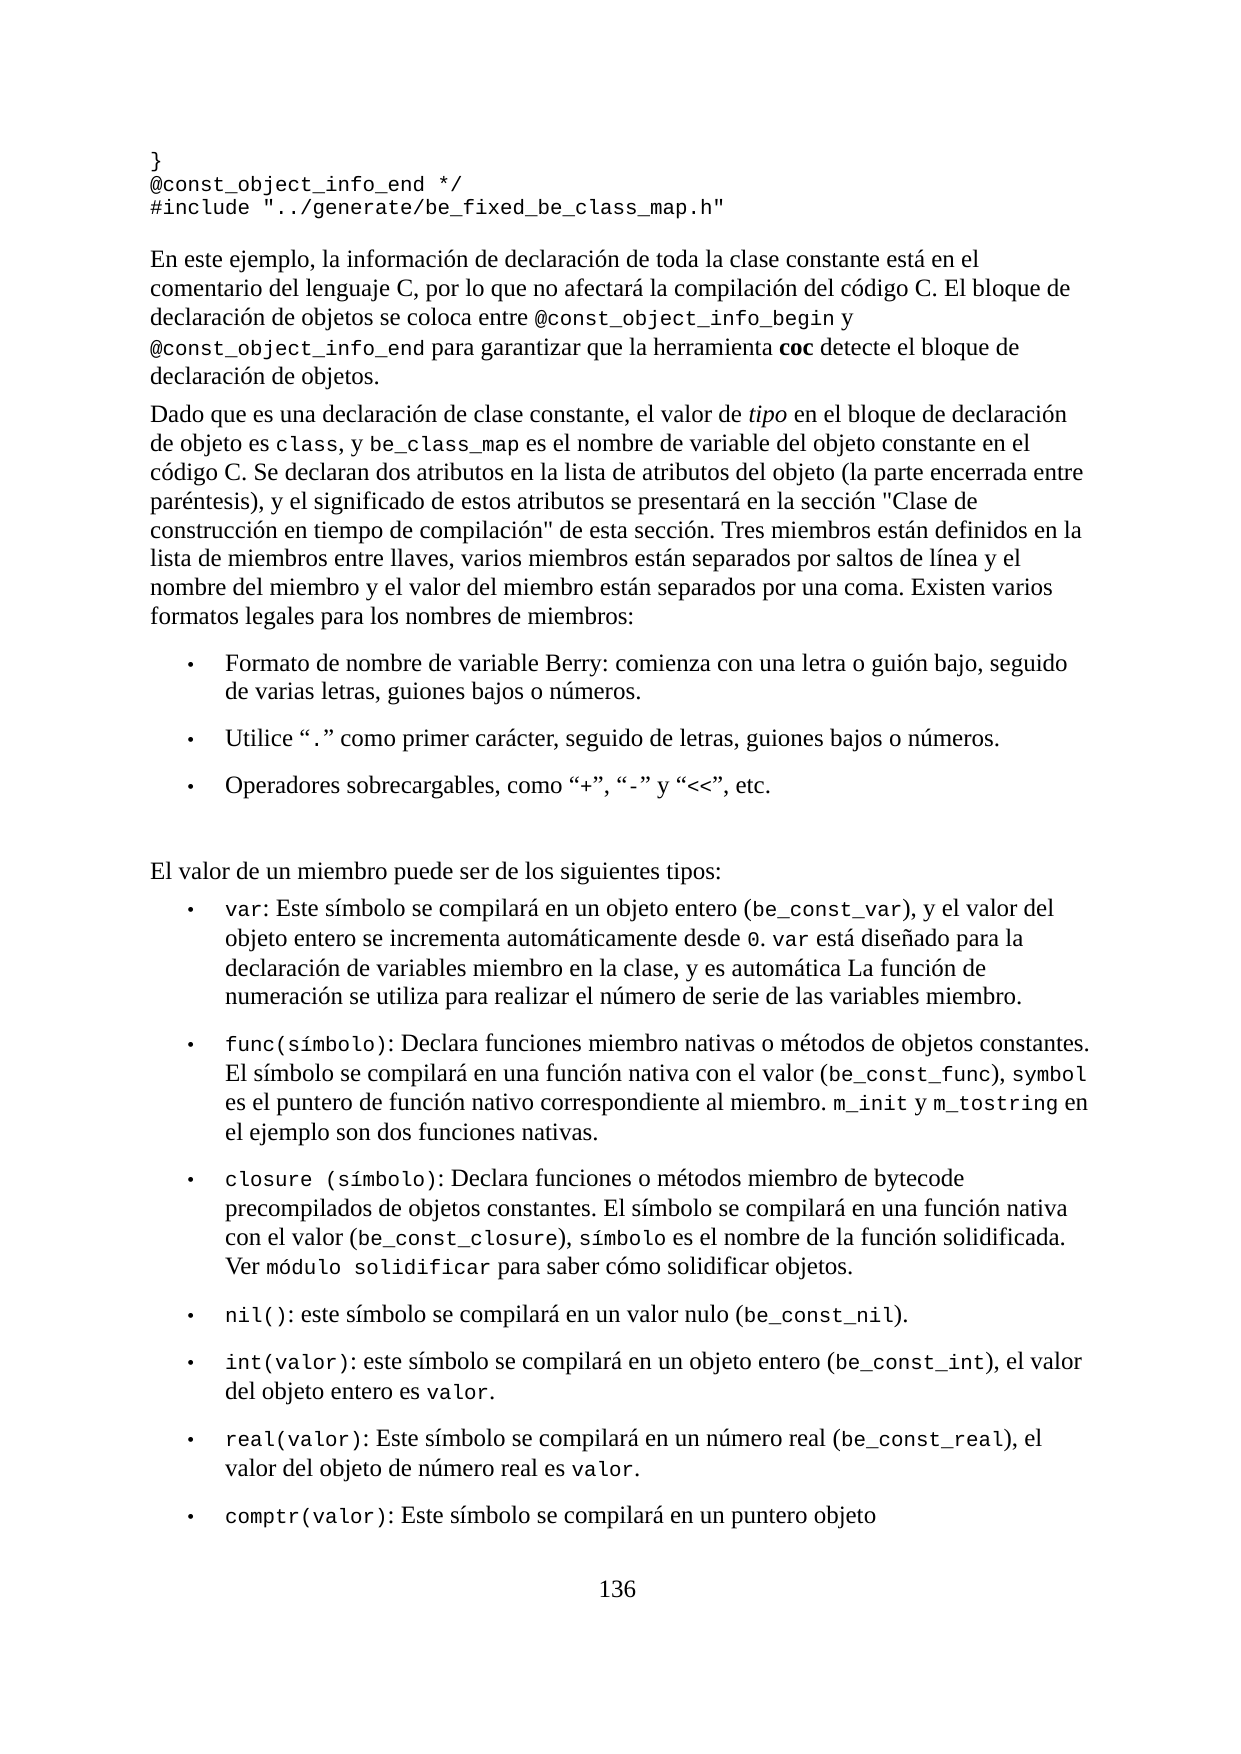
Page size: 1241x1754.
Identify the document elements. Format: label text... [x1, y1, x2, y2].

list Operadores sobrecargables, como “+”, “-” y “<<”, etc. [187, 771, 1090, 800]
list Formato de nombre de variable Berry: comienza con una letra o guión bajo, seguido de varias letras, guiones bajos o números. [187, 648, 1090, 705]
text @const_object_info_end */ [150, 174, 1090, 197]
text El valor de un miembro puede ser de los siguientes tipos: [150, 856, 1090, 884]
list var: Este símbolo se compilará en un objeto entero (be_const_var), y el valor del objeto entero se incrementa automáticamente desde 0. var está diseñado para la declaración de variables miembro en la clase, y es automática La función de numeración se utiliza para realizar el número de serie de las variables miembro. [187, 893, 1090, 1010]
list real(valor): Este símbolo se compilará en un número real (be_const_real), el valor del objeto de número real es valor. [187, 1423, 1090, 1483]
list Utilice “.” como primer carácter, seguido de letras, guiones bajos o números. [187, 723, 1090, 753]
list closure (símbolo): Declara funciones o métodos miembro de bytecode precompilados de objetos constantes. El símbolo se compilará en una función nativa con el valor (be_const_closure), símbolo es el nombre de la función solidificada. Ver módulo solidificar para saber cómo solidificar objetos. [187, 1163, 1090, 1281]
list nil(): este símbolo se compilará en un valor nulo (be_const_nil). [187, 1299, 1090, 1328]
text #include "../generate/be_fixed_be_class_map.h" [150, 197, 1090, 221]
text } [150, 150, 1090, 174]
list func(símbolo): Declara funciones miembro nativas o métodos de objetos constantes. El símbolo se compilará en una función nativa con el valor (be_const_func), symbol es el puntero de función nativo correspondiente al miembro. m_init y m_tostring en el ejemplo son dos funciones nativas. [187, 1028, 1090, 1146]
text En este ejemplo, la información de declaración de toda la clase constante está en el comentario del lenguaje C, por lo que no afectará la compilación del código C. El bloque de declaración de objetos se coloca entre @const_object_info_begin y @const_object_info_end para garantizar que la herramienta coc detecte el bloque de declaración de objetos. [150, 244, 1090, 390]
list comptr(valor): Este símbolo se compilará en un puntero objeto [187, 1501, 1090, 1530]
text Dado que es una declaración de clase constante, el valor de tipo en el bloque de declaración de objeto es class, y be_class_map es el nombre de variable del objeto constante en el código C. Se declaran dos atributos en la lista de atributos del objeto (la parte encerrada entre paréntesis), y el significado de estos atributos se presentará en la sección "Clase de construcción en tiempo de compilación" de esta sección. Tres miembros están definidos en la lista de miembros entre llaves, varios miembros están separados por saltos de línea y el nombre del miembro y el valor del miembro están separados por una coma. Existen varios formatos legales para los nombres de miembros: [150, 399, 1090, 630]
list int(valor): este símbolo se compilará en un objeto entero (be_const_int), el valor del objeto entero es valor. [187, 1346, 1090, 1406]
